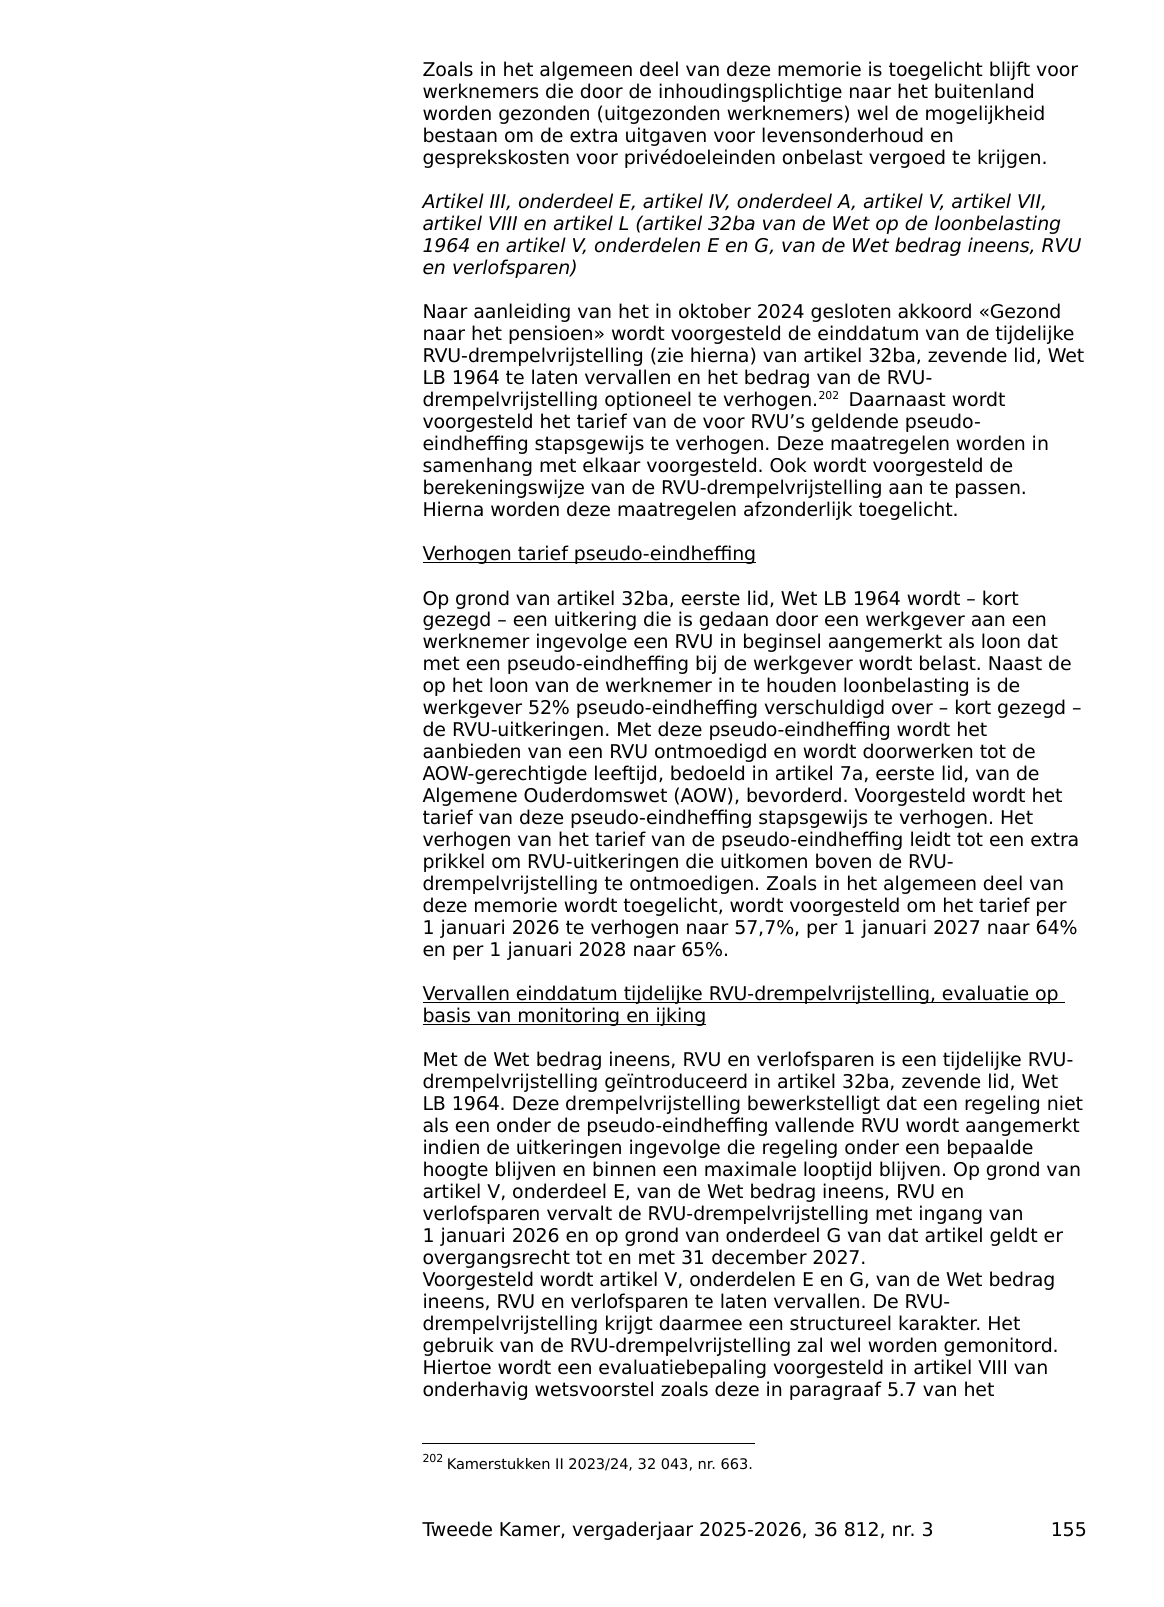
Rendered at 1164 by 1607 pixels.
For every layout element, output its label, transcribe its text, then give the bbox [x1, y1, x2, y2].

text Kamerstukken II 2023/24, 32 043, nr. 663. [422, 1452, 1087, 1474]
subtitle Vervallen einddatum tijdelijke RVU-drempelvrijstelling, evaluatie op basis van monitoring en ijking [422, 983, 1087, 1027]
text Met de Wet bedrag ineens, RVU en verlofsparen is een tijdelijke RVU-drempelvrijstelling geïntroduceerd in artikel 32ba, zevende lid, Wet LB 1964. Deze drempelvrijstelling bewerkstelligt dat een regeling niet als een onder de pseudo-eindheffing vallende RVU wordt aangemerkt indien de uitkeringen ingevolge die regeling onder een bepaalde hoogte blijven en binnen een maximale looptijd blijven. Op grond van artikel V, onderdeel E, van de Wet bedrag ineens, RVU en verlofsparen vervalt de RVU-drempelvrijstelling met ingang van 1 januari 2026 en op grond van onderdeel G van dat artikel geldt er overgangsrecht tot en met 31 december 2027. [422, 1049, 1087, 1269]
text Naar aanleiding van het in oktober 2024 gesloten akkoord «Gezond naar het pensioen» wordt voorgesteld de einddatum van de tijdelijke RVU-drempelvrijstelling (zie hierna) van artikel 32ba, zevende lid, Wet LB 1964 te laten vervallen en het bedrag van de RVU-drempelvrijstelling optioneel te verhogen. Daarnaast wordt voorgesteld het tarief van de voor RVU’s geldende pseudo-eindheffing stapsgewijs te verhogen. Deze maatregelen worden in samenhang met elkaar voorgesteld. Ook wordt voorgesteld de berekeningswijze van de RVU-drempelvrijstelling aan te passen. Hierna worden deze maatregelen afzonderlijk toegelicht. [422, 301, 1087, 521]
text Op grond van artikel 32ba, eerste lid, Wet LB 1964 wordt – kort gezegd – een uitkering die is gedaan door een werkgever aan een werknemer ingevolge een RVU in beginsel aangemerkt als loon dat met een pseudo-eindheffing bij de werkgever wordt belast. Naast de op het loon van de werknemer in te houden loonbelasting is de werkgever 52% pseudo-eindheffing verschuldigd over – kort gezegd – de RVU-uitkeringen. Met deze pseudo-eindheffing wordt het aanbieden van een RVU ontmoedigd en wordt doorwerken tot de AOW-gerechtigde leeftijd, bedoeld in artikel 7a, eerste lid, van de Algemene Ouderdomswet (AOW), bevorderd. Voorgesteld wordt het tarief van deze pseudo-eindheffing stapsgewijs te verhogen. Het verhogen van het tarief van de pseudo-eindheffing leidt tot een extra prikkel om RVU-uitkeringen die uitkomen boven de RVU-drempelvrijstelling te ontmoedigen. Zoals in het algemeen deel van deze memorie wordt toegelicht, wordt voorgesteld om het tarief per 1 januari 2026 te verhogen naar 57,7%, per 1 januari 2027 naar 64% en per 1 januari 2028 naar 65%. [422, 587, 1087, 961]
subtitle Verhogen tarief pseudo-eindheffing [422, 543, 1087, 565]
text Zoals in het algemeen deel van deze memorie is toegelicht blijft voor werknemers die door de inhoudingsplichtige naar het buitenland worden gezonden (uitgezonden werknemers) wel de mogelijkheid bestaan om de extra uitgaven voor levensonderhoud en gesprekskosten voor privédoeleinden onbelast vergoed te krijgen. [422, 59, 1087, 169]
text Voorgesteld wordt artikel V, onderdelen E en G, van de Wet bedrag ineens, RVU en verlofsparen te laten vervallen. De RVU-drempelvrijstelling krijgt daarmee een structureel karakter. Het gebruik van de RVU-drempelvrijstelling zal wel worden gemonitord. Hiertoe wordt een evaluatiebepaling voorgesteld in artikel VIII van onderhavig wetsvoorstel zoals deze in paragraaf 5.7 van het [422, 1269, 1087, 1401]
subtitle Artikel III, onderdeel E, artikel IV, onderdeel A, artikel V, artikel VII, artikel VIII en artikel L (artikel 32ba van de Wet op de loonbelasting 1964 en artikel V, onderdelen E en G, van de Wet bedrag ineens, RVU en verlofsparen) [422, 191, 1087, 279]
